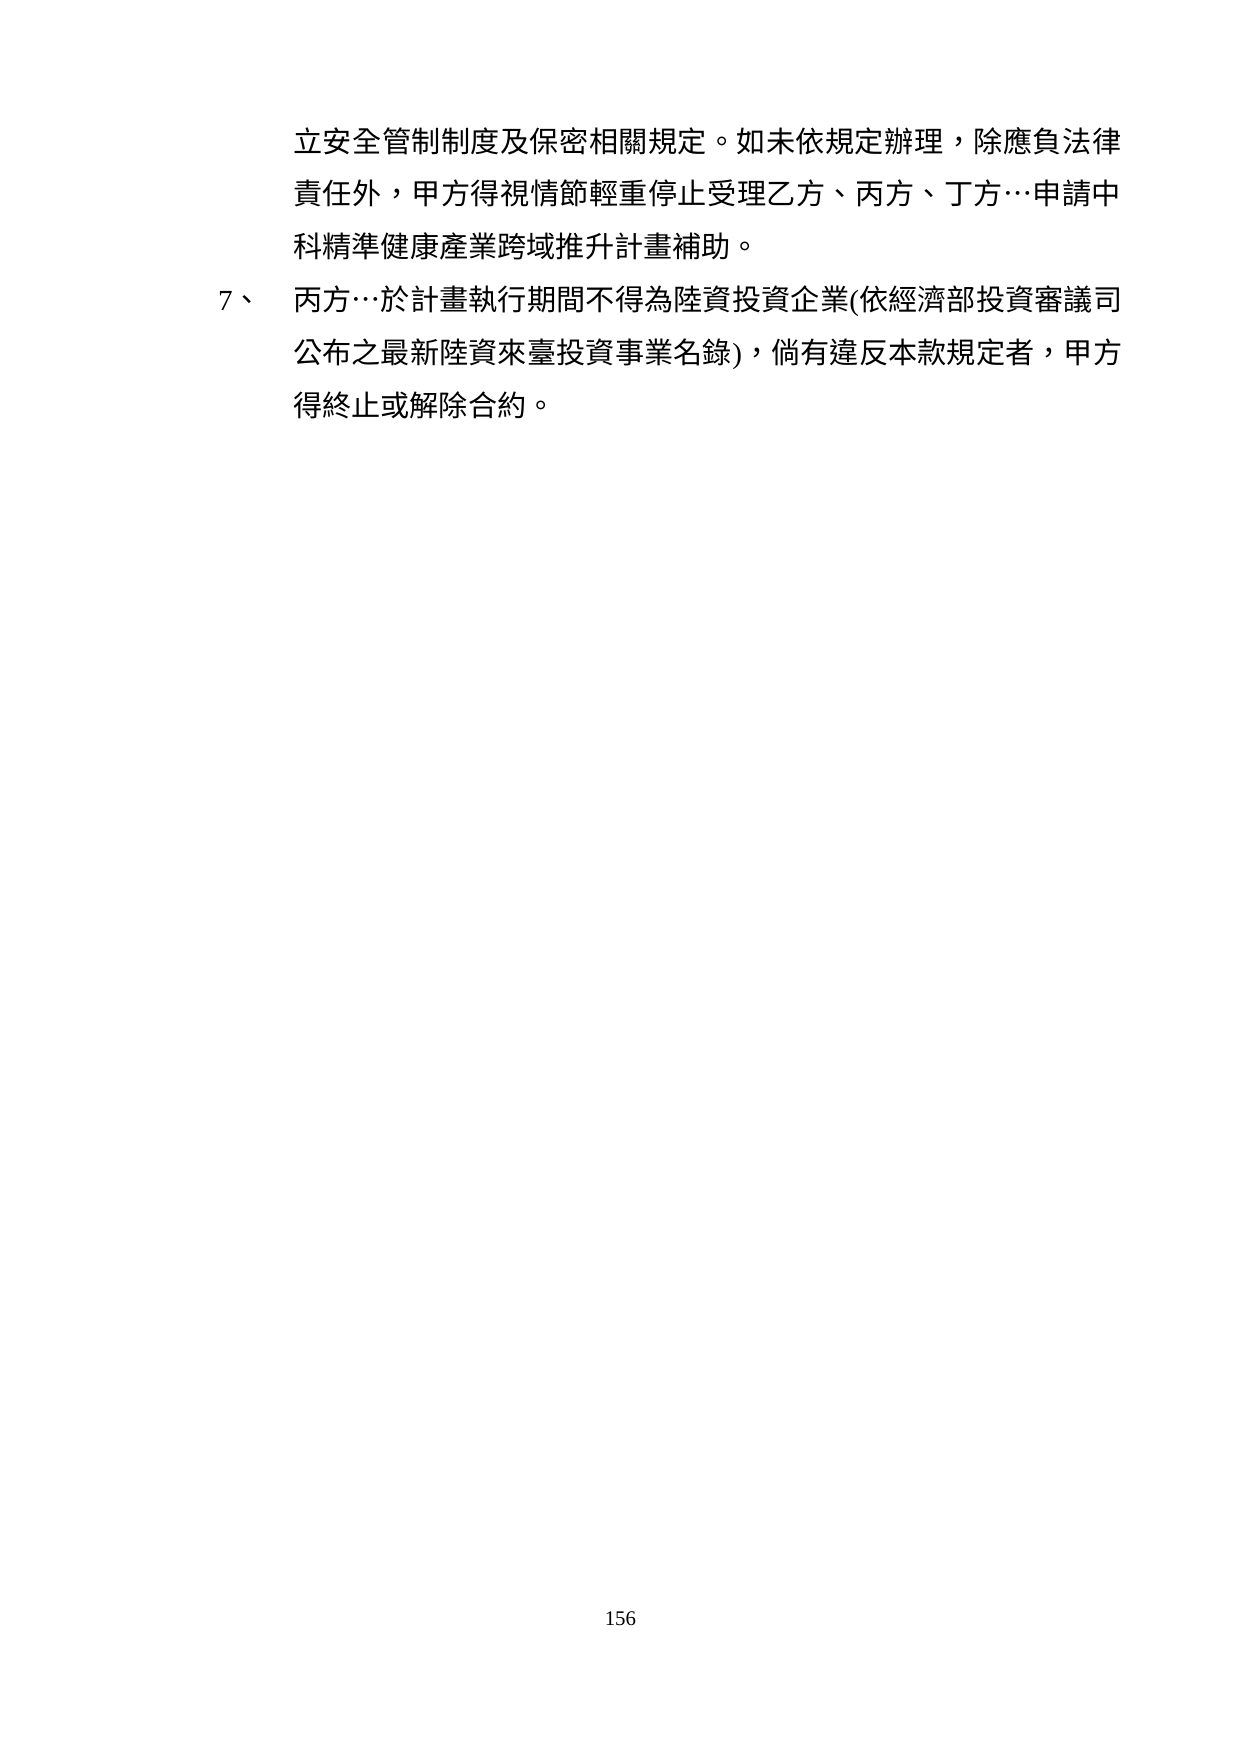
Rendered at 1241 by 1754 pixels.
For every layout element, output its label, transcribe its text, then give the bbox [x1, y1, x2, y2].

list 立安全管制制度及保密相關規定。如未依規定辦理，除應負法律責任外，甲方得視情節輕重停止受理乙方、丙方、丁方…申請中科精準健康產業跨域推升計畫補助。 [218, 118, 1122, 266]
list 丙方…於計畫執行期間不得為陸資投資企業(依經濟部投資審議司公布之最新陸資來臺投資事業名錄)，倘有違反本款規定者，甲方得終止或解除合約。 [218, 277, 1122, 424]
